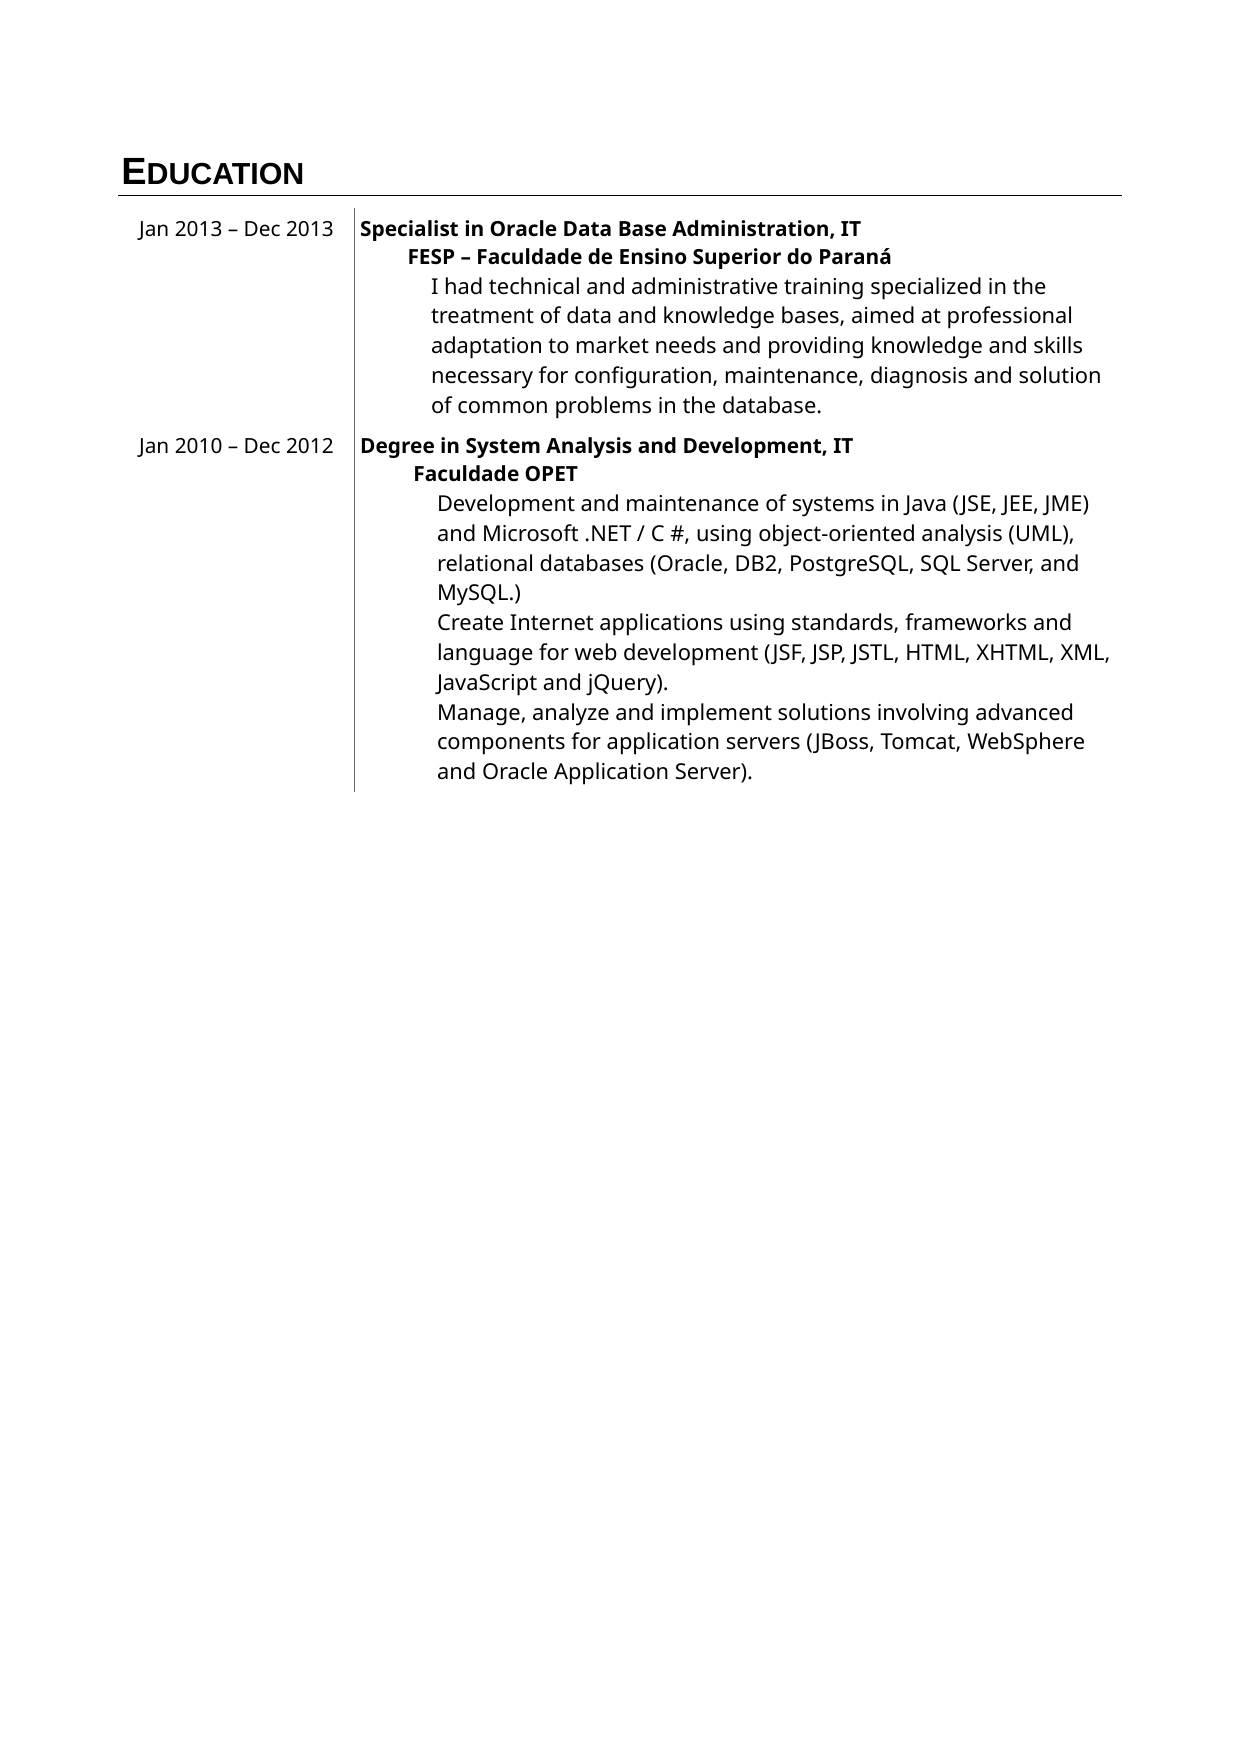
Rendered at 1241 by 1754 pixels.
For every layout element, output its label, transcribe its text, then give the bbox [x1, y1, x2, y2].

subtitle Education [118, 146, 1122, 195]
table_cell Degree in System Analysis and Development, IT Faculdade OPET Development and maintenance of systems in Java (JSE, JEE, JME) and Microsoft .NET / C #, using object-oriented analysis (UML), relational databases (Oracle, DB2, PostgreSQL, SQL Server, and MySQL.) Create Internet applications using standards, frameworks and language for web development (JSF, JSP, JSTL, HTML, XHTML, XML, JavaScript and jQuery). Manage, analyze and implement solutions involving advanced components for application servers (JBoss, Tomcat, WebSphere and Oracle Application Server). [355, 425, 1122, 792]
table_header Jan 2013 – Dec 2013 [118, 208, 354, 425]
table_cell Jan 2010 – Dec 2012 [118, 425, 354, 792]
table_header Specialist in Oracle Data Base Administration, IT FESP – Faculdade de Ensino Superior do Paraná I had technical and administrative training specialized in the treatment of data and knowledge bases, aimed at professional adaptation to market needs and providing knowledge and skills necessary for configuration, maintenance, diagnosis and solution of common problems in the database. [355, 208, 1122, 425]
